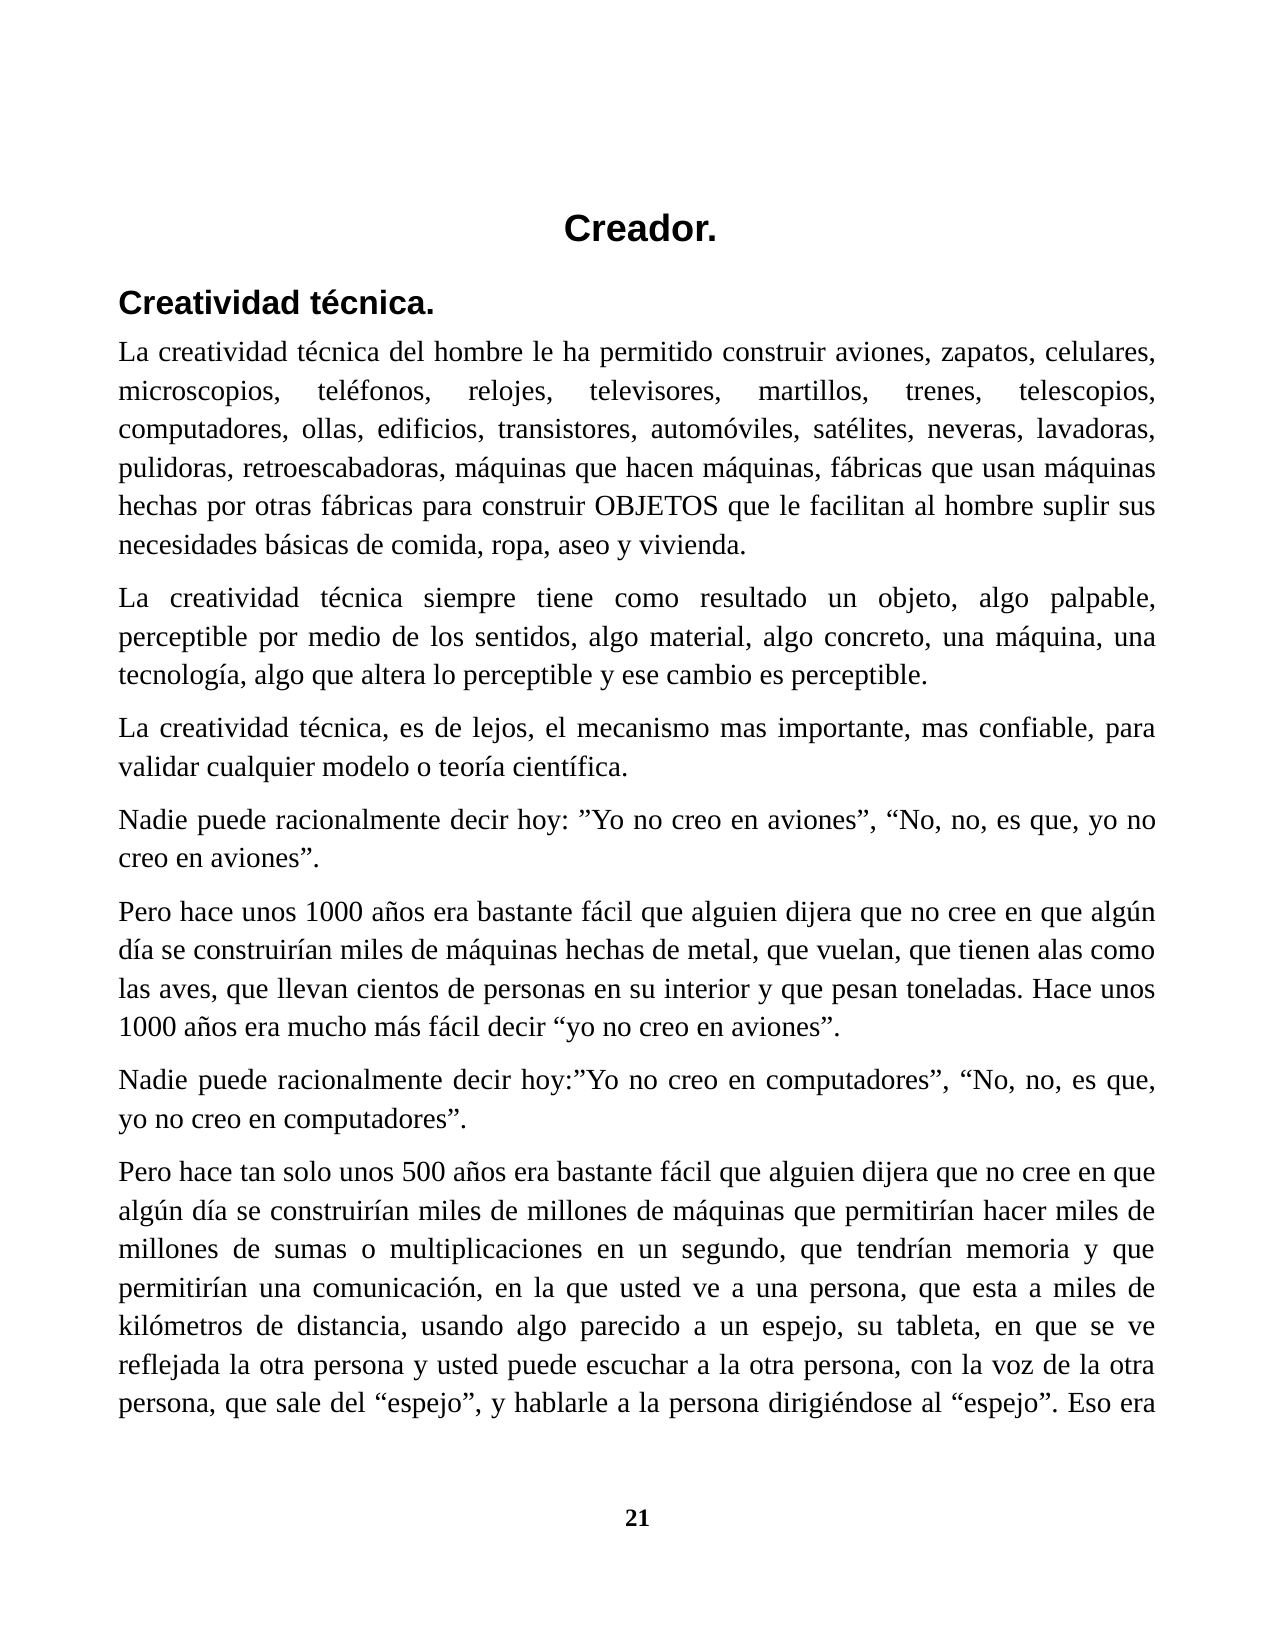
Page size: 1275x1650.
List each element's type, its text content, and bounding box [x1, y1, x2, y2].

text La creatividad técnica, es de lejos, el mecanismo mas importante, mas confiable, para validar cualquier modelo o teoría científica. [118, 710, 1157, 782]
subtitle Creador. [124, 206, 1157, 250]
text Pero hace tan solo unos 500 años era bastante fácil que alguien dijera que no cree en que algún día se construirían miles de millones de máquinas que permitirían hacer miles de millones de sumas o multiplicaciones en un segundo, que tendrían memoria y que permitirían una comunicación, en la que usted ve a una persona, que esta a miles de kilómetros de distancia, usando algo parecido a un espejo, su tableta, en que se ve reflejada la otra persona y usted puede escuchar a la otra persona, con la voz de la otra persona, que sale del “espejo”, y hablarle a la persona dirigiéndose al “espejo”. Eso era [118, 1154, 1157, 1419]
text Nadie puede racionalmente decir hoy:”Yo no creo en computadores”, “No, no, es que, yo no creo en computadores”. [118, 1062, 1157, 1134]
text Pero hace unos 1000 años era bastante fácil que alguien dijera que no cree en que algún día se construirían miles de máquinas hechas de metal, que vuelan, que tienen alas como las aves, que llevan cientos de personas en su interior y que pesan toneladas. Hace unos 1000 años era mucho más fácil decir “yo no creo en aviones”. [118, 894, 1157, 1043]
subtitle Creatividad técnica. [118, 283, 1157, 322]
text Nadie puede racionalmente decir hoy: ”Yo no creo en aviones”, “No, no, es que, yo no creo en aviones”. [118, 802, 1157, 874]
text La creatividad técnica del hombre le ha permitido construir aviones, zapatos, celulares, microscopios, teléfonos, relojes, televisores, martillos, trenes, telescopios, computadores, ollas, edificios, transistores, automóviles, satélites, neveras, lavadoras, pulidoras, retroescabadoras, máquinas que hacen máquinas, fábricas que usan máquinas hechas por otras fábricas para construir OBJETOS que le facilitan al hombre suplir sus necesidades básicas de comida, ropa, aseo y vivienda. [118, 334, 1157, 561]
text La creatividad técnica siempre tiene como resultado un objeto, algo palpable, perceptible por medio de los sentidos, algo material, algo concreto, una máquina, una tecnología, algo que altera lo perceptible y ese cambio es perceptible. [118, 580, 1157, 691]
